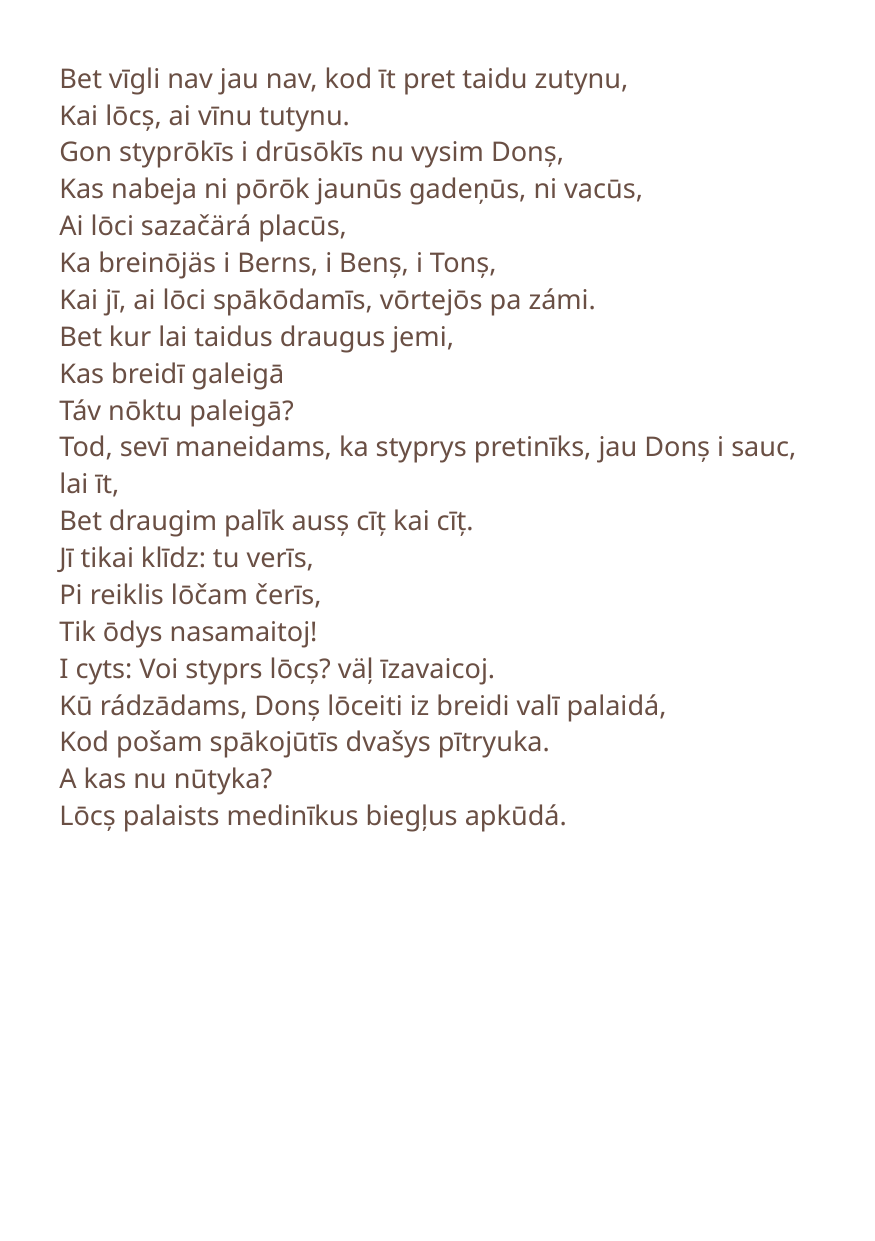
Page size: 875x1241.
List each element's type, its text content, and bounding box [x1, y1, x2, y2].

text Jī tikai klīdz: tu verīs, [59, 538, 815, 575]
text I cyts: Voi styprs lōcș? väļ īzavaicoj. [59, 649, 815, 686]
text Bet kur lai taidus draugus jemi, [59, 317, 815, 354]
text Kai lōcș, ai vīnu tutynu. [59, 96, 815, 133]
text Kod pošam spākojūtīs dvašys pītryuka. [59, 723, 815, 760]
text Ai lōci sazačärá placūs, [59, 207, 815, 243]
text Ka breinōjäs i Berns, i Benș, i Tonș, [59, 243, 815, 280]
text A kas nu nūtyka? [59, 760, 815, 797]
text Lōcș palaists medinīkus biegļus apkūdá. [59, 797, 815, 833]
text Pi reiklis lōčam čerīs, [59, 575, 815, 612]
text Kū rádzādams, Donș lōceiti iz breidi valī palaidá, [59, 686, 815, 723]
text Gon styprōkīs i drūsōkīs nu vysim Donș, [59, 133, 815, 170]
text Tik ōdys nasamaitoj! [59, 612, 815, 649]
text Bet draugim palīk ausș cīț kai cīț. [59, 502, 815, 538]
text Kas nabeja ni pōrōk jaunūs gadeņūs, ni vacūs, [59, 170, 815, 207]
text Kai jī, ai lōci spākōdamīs, vōrtejōs pa zámi. [59, 280, 815, 317]
text Kas breidī galeigā [59, 354, 815, 391]
text Táv nōktu paleigā? [59, 391, 815, 428]
text Tod, sevī maneidams, ka styprys pretinīks, jau Donș i sauc, lai īt, [59, 428, 815, 502]
text Bet vīgli nav jau nav, kod īt pret taidu zutynu, [59, 59, 815, 96]
